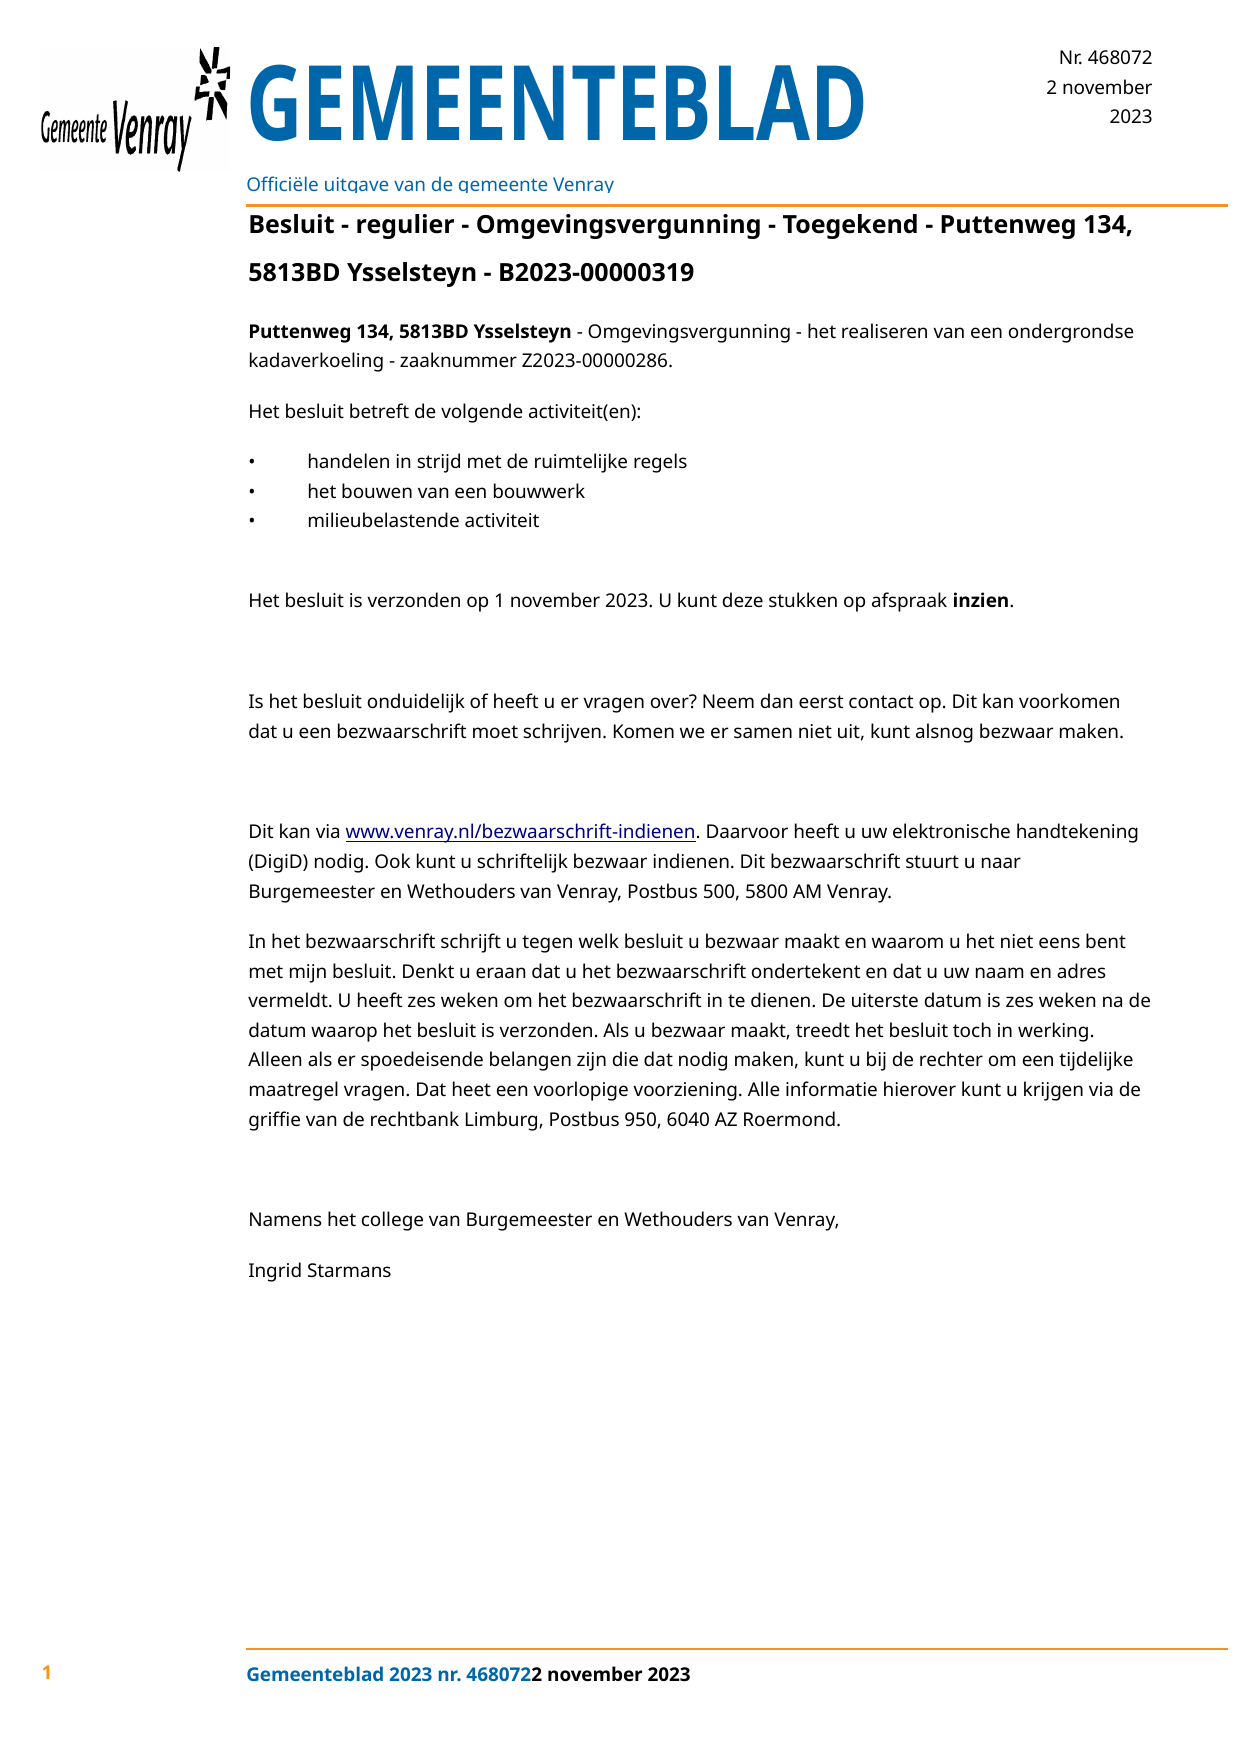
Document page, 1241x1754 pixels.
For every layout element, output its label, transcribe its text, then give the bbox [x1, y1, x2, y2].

list het bouwen van een bouwwerk [248, 478, 1152, 504]
text Besluit - regulier - Omgevingsvergunning - Toegekend - Puttenweg 134, 5813BD Ysselsteyn - B2023-00000319 [248, 207, 1152, 288]
picture [41, 47, 231, 172]
text Puttenweg 134, 5813BD Ysselsteyn - Omgevingsvergunning - het realiseren van een ondergrondse kadaverkoeling - zaaknummer Z2023-00000286. [248, 318, 1152, 373]
text In het bezwaarschrift schrijft u tegen welk besluit u bezwaar maakt en waarom u het niet eens bent met mijn besluit. Denkt u eraan dat u het bezwaarschrift ondertekent en dat u uw naam en adres vermeldt. U heeft zes weken om het bezwaarschrift in te dienen. De uiterste datum is zes weken na de datum waarop het besluit is verzonden. Als u bezwaar maakt, treedt het besluit toch in werking. Alleen als er spoedeisende belangen zijn die dat nodig maken, kunt u bij de rechter om een tijdelijke maatregel vragen. Dat heet een voorlopige voorziening. Alle informatie hierover kunt u krijgen via de griffie van de rechtbank Limburg, Postbus 950, 6040 AZ Roermond. [248, 928, 1152, 1132]
text Namens het college van Burgemeester en Wethouders van Venray, [248, 1207, 1152, 1232]
text Het besluit betreft de volgende activiteit(en): [248, 398, 1152, 424]
text Is het besluit onduidelijk of heeft u er vragen over? Neem dan eerst contact op. Dit kan voorkomen dat u een bezwaarschrift moet schrijven. Komen we er samen niet uit, kunt alsnog bezwaar maken. [248, 688, 1152, 744]
list milieubelastende activiteit [248, 507, 1152, 533]
text Dit kan via www.venray.nl/bezwaarschrift-indienen. Daarvoor heeft u uw elektronische handtekening (DigiD) nodig. Ook kunt u schriftelijk bezwaar indienen. Dit bezwaarschrift stuurt u naar Burgemeester en Wethouders van Venray, Postbus 500, 5800 AM Venray. [248, 819, 1152, 904]
list handelen in strijd met de ruimtelijke regels [248, 448, 1152, 474]
text Het besluit is verzonden op 1 november 2023. U kunt deze stukken op afspraak inzien. [248, 587, 1152, 613]
text Ingrid Starmans [248, 1257, 1152, 1283]
